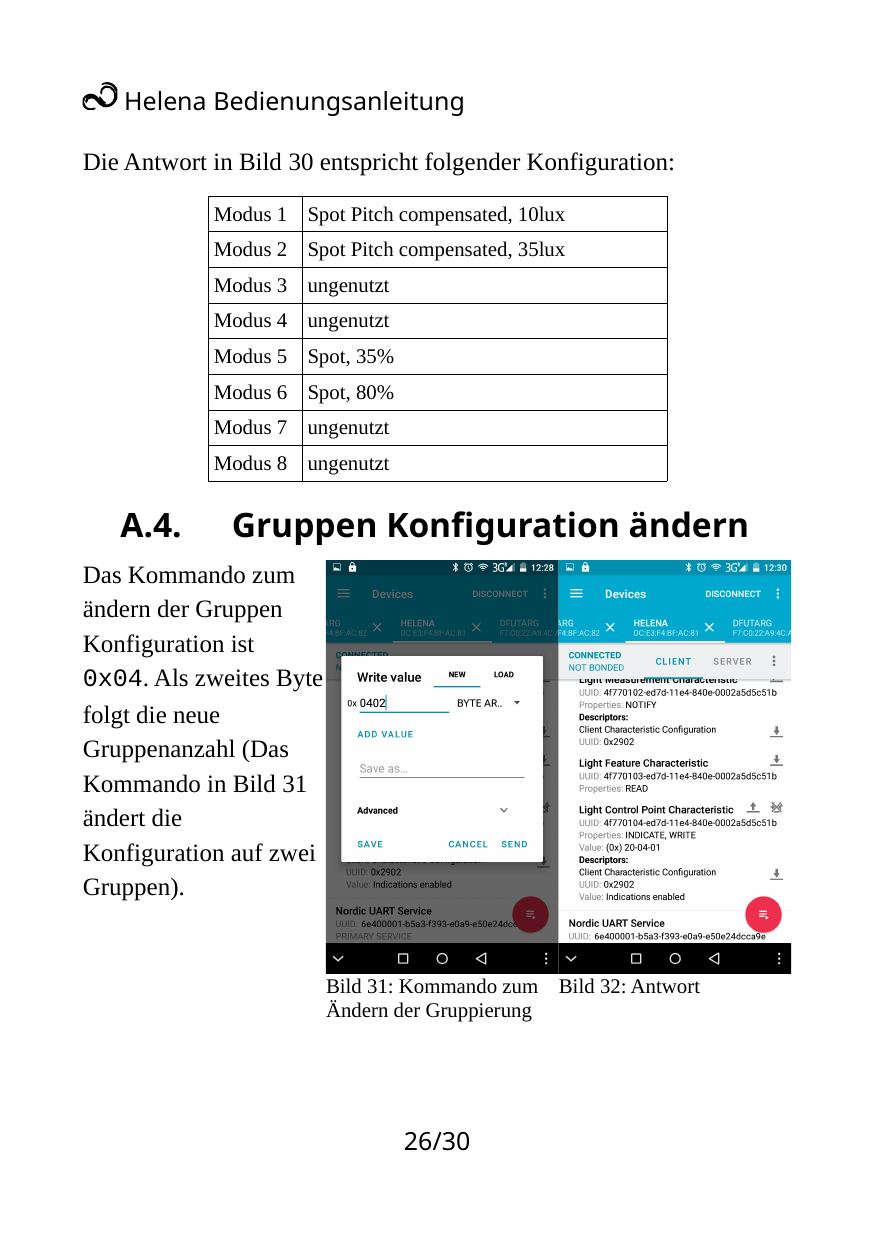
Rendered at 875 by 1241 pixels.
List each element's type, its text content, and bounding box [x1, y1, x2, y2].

text Bild 31: Kommando zum Ändern der Gruppierung [326, 974, 558, 1022]
table_cell ungenutzt [303, 268, 667, 303]
table_cell ungenutzt [303, 411, 667, 445]
table_cell Spot, 80% [303, 375, 667, 409]
text [558, 974, 791, 1022]
text Das Kommando zum ändern der Gruppen Konfiguration ist 0x04. Als zweites Byte folgt die neue Gruppenanzahl (Das Kommando in Bild 31 ändert die Konfiguration auf zwei Gruppen). [83, 560, 326, 1022]
table_cell ungenutzt [303, 304, 667, 338]
text Die Antwort in Bild 30 entspricht folgender Konfiguration: [83, 147, 791, 175]
table_cell Modus 3 [209, 268, 302, 303]
table_cell Spot, 35% [303, 339, 667, 374]
table_cell Modus 8 [209, 446, 302, 481]
subtitle Gruppen Konfiguration ändern [120, 502, 791, 547]
table_cell ungenutzt [303, 446, 667, 481]
table_cell Modus 6 [209, 375, 302, 409]
table_cell Modus 4 [209, 304, 302, 338]
table_cell Modus 2 [209, 232, 302, 267]
picture [325, 560, 792, 974]
table_cell Modus 7 [209, 411, 302, 445]
table_header Spot Pitch compensated, 10lux [303, 197, 667, 231]
text Bild 32: Antwort [559, 974, 791, 998]
table_cell Spot Pitch compensated, 35lux [303, 232, 667, 267]
table_cell Modus 5 [209, 339, 302, 374]
table_header Modus 1 [209, 197, 302, 231]
